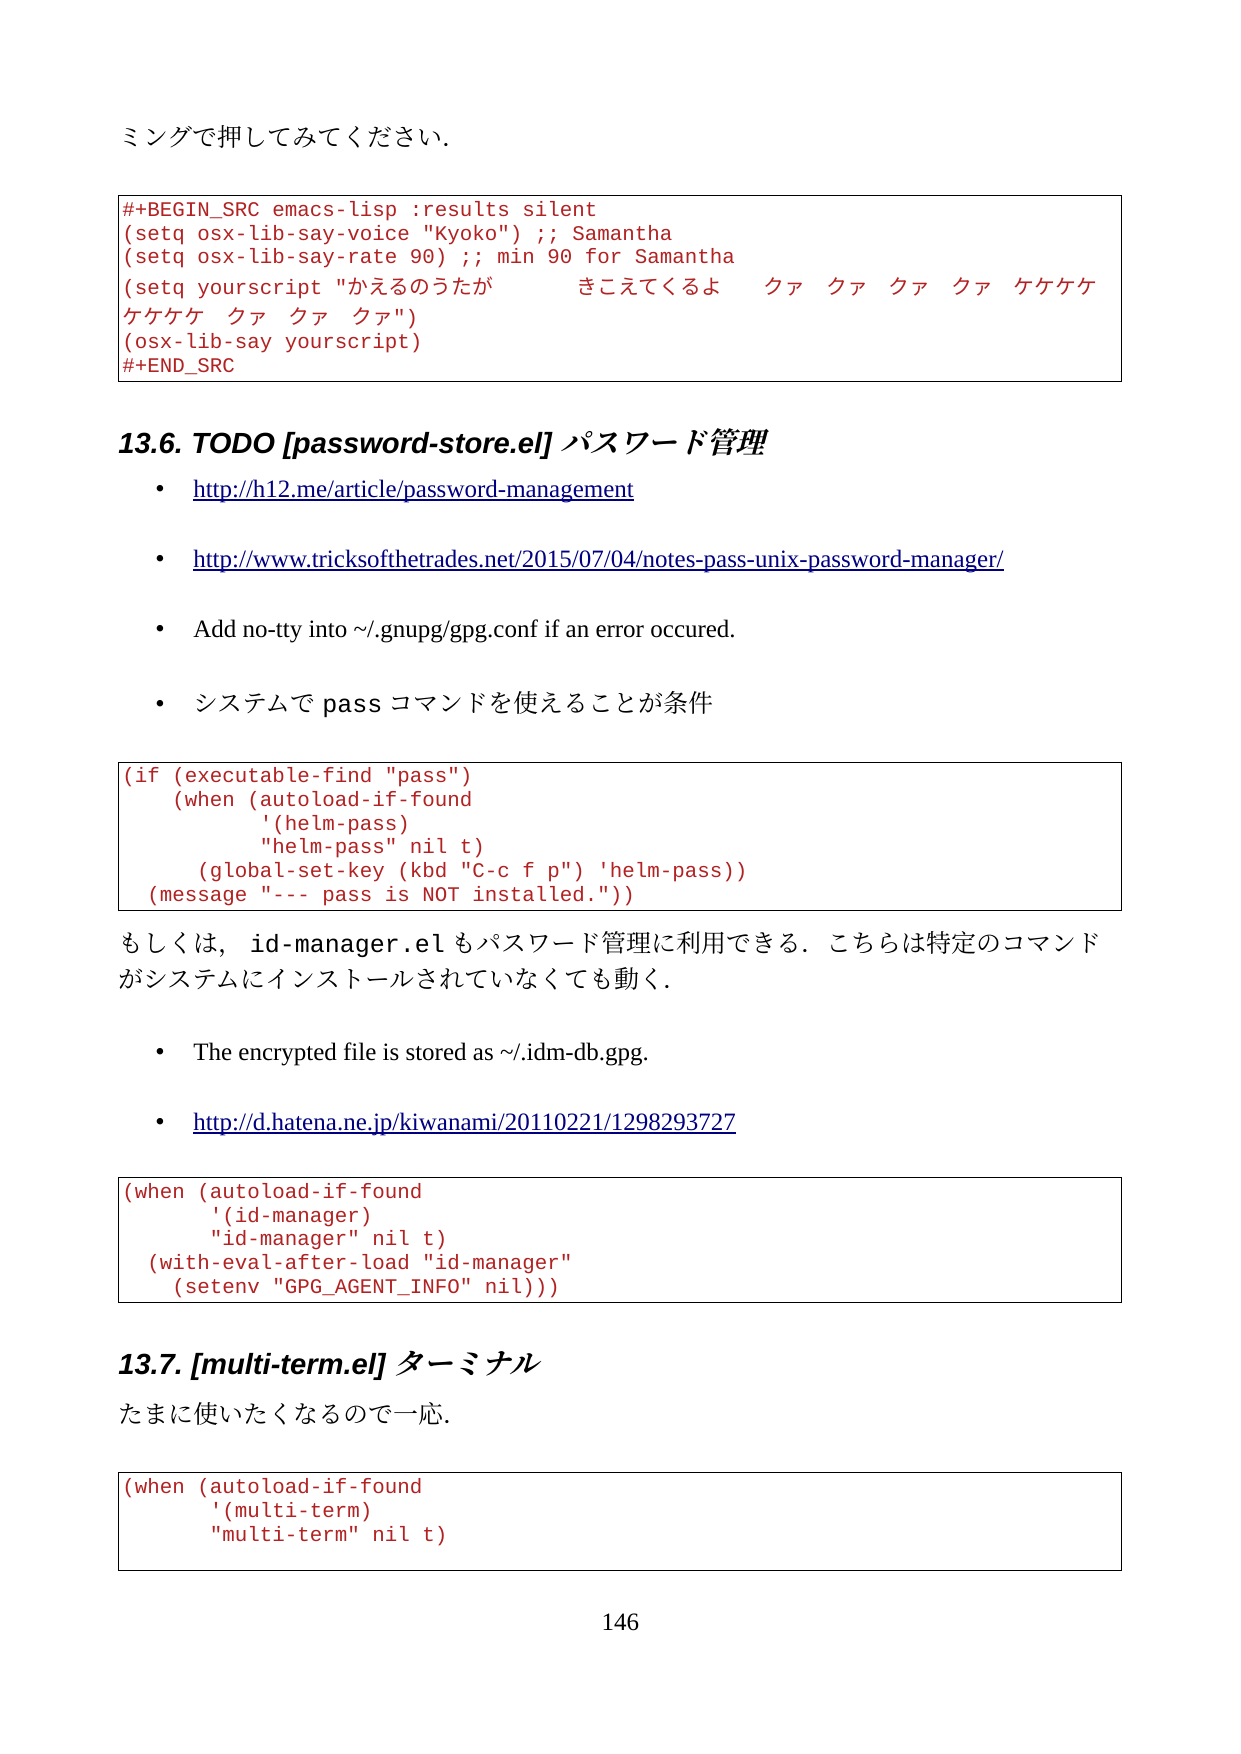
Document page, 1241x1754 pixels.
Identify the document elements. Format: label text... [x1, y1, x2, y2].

text たまに使いたくなるので一応． [118, 1395, 1122, 1460]
list http://d.hatena.ne.jp/kiwanami/20110221/1298293727 [156, 1107, 1122, 1165]
list http://www.tricksofthetrades.net/2015/07/04/notes-pass-unix-password-manager/ [156, 544, 1122, 602]
text (setenv "GPG_AGENT_INFO" nil))) [119, 1272, 1121, 1302]
text "helm-pass" nil t) [119, 832, 1121, 856]
list The encrypted file is stored as ~/.idm-db.gpg. [156, 1037, 1122, 1095]
text #+END_SRC [119, 351, 1121, 381]
text '(id-manager) [119, 1201, 1121, 1224]
text "id-manager" nil t) [119, 1224, 1121, 1248]
text (setq yourscript "かえるのうたが きこえてくるよ クァ クァ クァ クァ ケケケケ ケケケケ クァ クァ クァ") [119, 266, 1121, 327]
list Add no-tty into ~/.gnupg/gpg.conf if an error occured. [156, 614, 1122, 672]
text (osx-lib-say yourscript) [119, 327, 1121, 351]
subtitle [multi-term.el] ターミナル [118, 1341, 1122, 1383]
text "multi-term" nil t) [119, 1519, 1121, 1543]
text (when (autoload-if-found [119, 1178, 1121, 1201]
text (with-eval-after-load "id-manager" [119, 1248, 1121, 1272]
text (when (autoload-if-found [119, 1473, 1121, 1496]
text (message "--- pass is NOT installed.")) [119, 880, 1121, 910]
text '(helm-pass) [119, 809, 1121, 832]
list http://h12.me/article/password-management [156, 474, 1122, 532]
text (when (autoload-if-found [119, 785, 1121, 809]
text (setq osx-lib-say-rate 90) ;; min 90 for Samantha [119, 243, 1121, 266]
text (setq osx-lib-say-voice "Kyoko") ;; Samantha [119, 219, 1121, 243]
text ミングで押してみてください． [118, 118, 1122, 183]
text (global-set-key (kbd "C-c f p") 'helm-pass)) [119, 856, 1121, 880]
text もしくは， id-manager.el もパスワード管理に利用できる．こちらは特定のコマンドがシステムにインストールされていなくても動く． [118, 924, 1122, 1025]
text (if (executable-find "pass") [119, 763, 1121, 785]
subtitle TODO [password-store.el] パスワード管理 [118, 420, 1122, 462]
list システムで pass コマンドを使えることが条件 [156, 684, 1122, 749]
text '(multi-term) [119, 1496, 1121, 1519]
text #+BEGIN_SRC emacs-lisp :results silent [119, 196, 1121, 219]
